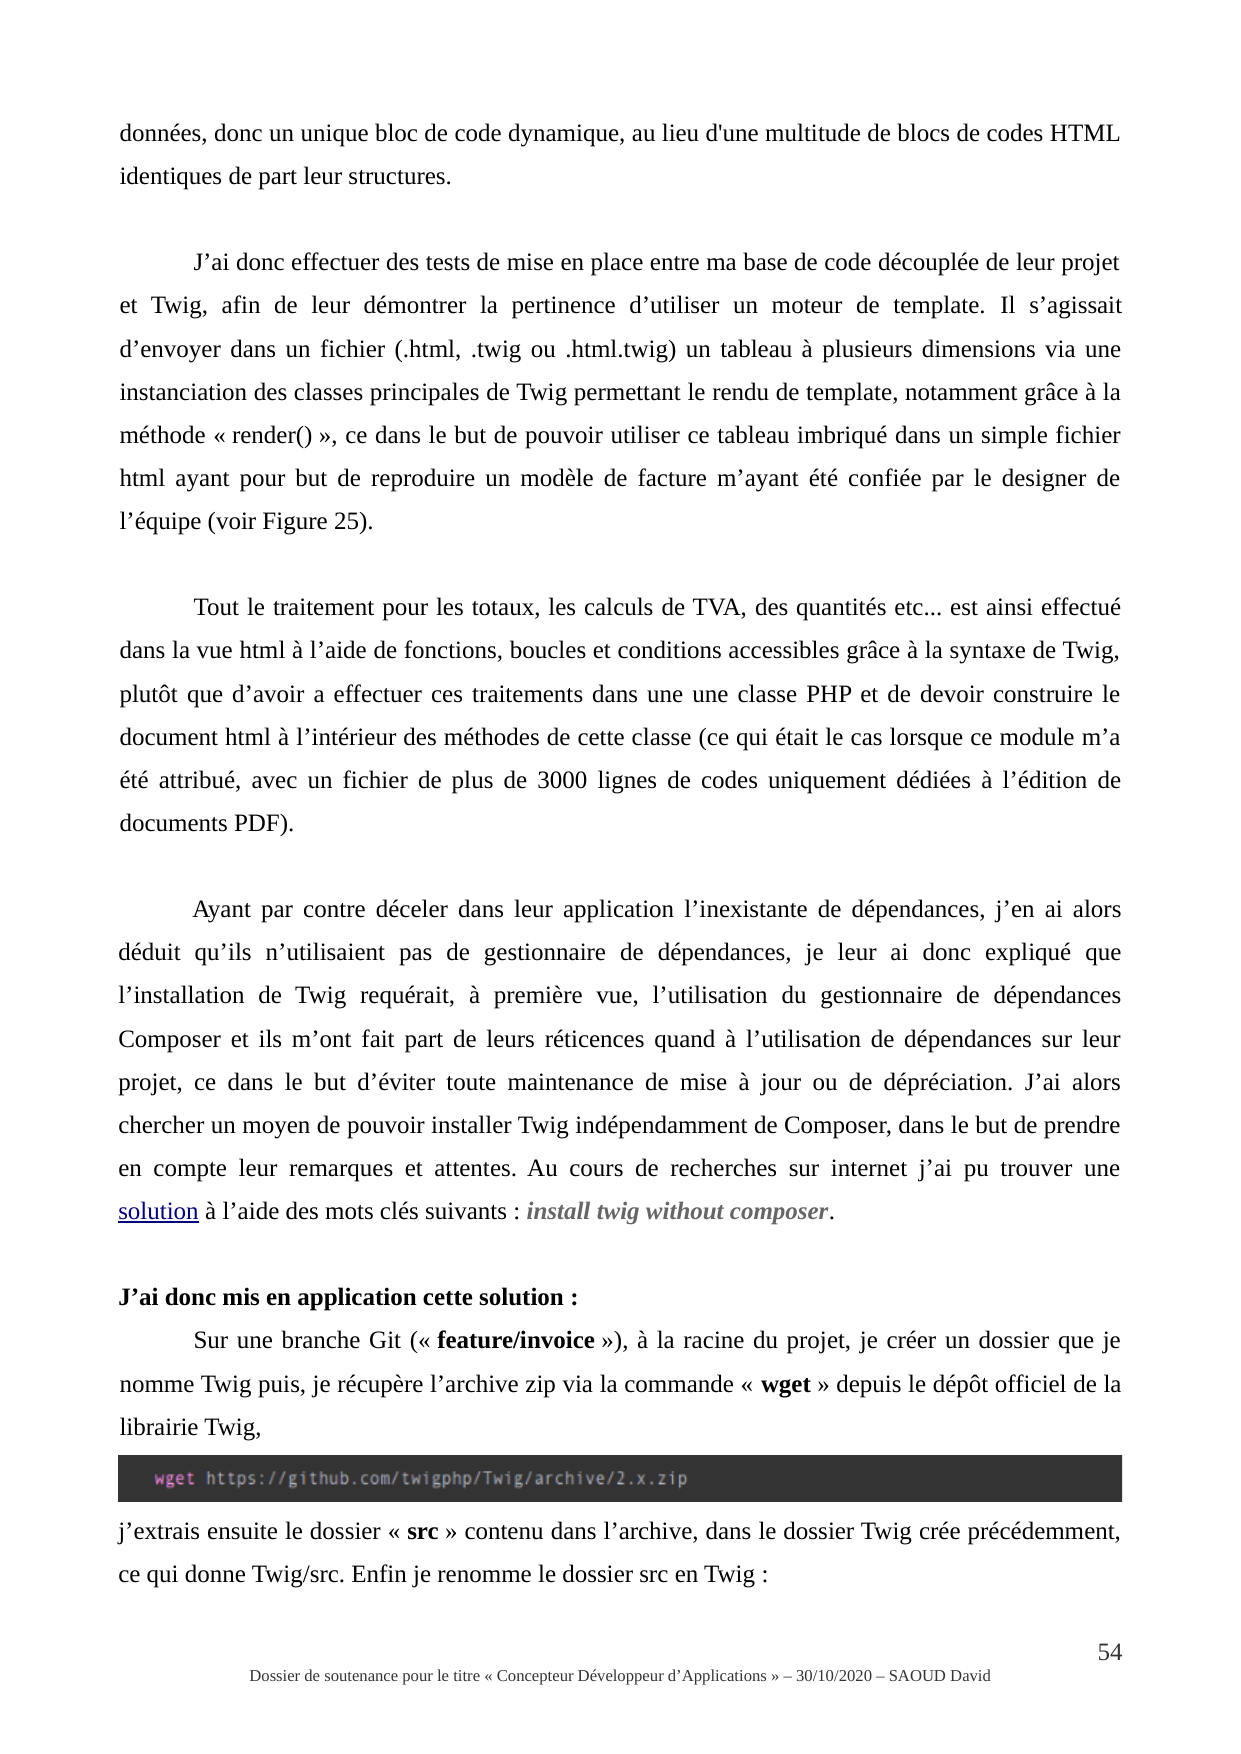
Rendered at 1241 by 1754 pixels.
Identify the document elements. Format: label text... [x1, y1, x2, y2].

text données, donc un unique bloc de code dynamique, au lieu d'une multitude de blocs de codes HTML identiques de part leur structures. [119, 118, 1122, 190]
text Sur une branche Git (« feature/invoice »), à la racine du projet, je créer un dossier que je nomme Twig puis, je récupère l’archive zip via la commande « wget » depuis le dépôt officiel de la librairie Twig, [119, 1326, 1122, 1441]
text J’ai donc effectuer des tests de mise en place entre ma base de code découplée de leur projet et Twig, afin de leur démontrer la pertinence d’utiliser un moteur de template. Il s’agissait d’envoyer dans un fichier (.html, .twig ou .html.twig) un tableau à plusieurs dimensions via une instanciation des classes principales de Twig permettant le rendu de template, notamment grâce à la méthode « render() », ce dans le but de pouvoir utiliser ce tableau imbriqué dans un simple fichier html ayant pour but de reproduire un modèle de facture m’ayant été confiée par le designer de l’équipe (voir Figure 25). [119, 247, 1122, 535]
text Ayant par contre déceler dans leur application l’inexistante de dépendances, j’en ai alors déduit qu’ils n’utilisaient pas de gestionnaire de dépendances, je leur ai donc expliqué que l’installation de Twig requérait, à première vue, l’utilisation du gestionnaire de dépendances Composer et ils m’ont fait part de leurs réticences quand à l’utilisation de dépendances sur leur projet, ce dans le but d’éviter toute maintenance de mise à jour ou de dépréciation. J’ai alors chercher un moyen de pouvoir installer Twig indépendamment de Composer, dans le but de prendre en compte leur remarques et attentes. Au cours de recherches sur internet j’ai pu trouver une solution à l’aide des mots clés suivants : install twig without composer. [118, 894, 1122, 1225]
picture [118, 1455, 1123, 1502]
text j’extrais ensuite le dossier « src » contenu dans l’archive, dans le dossier Twig crée précédemment, ce qui donne Twig/src. Enfin je renomme le dossier src en Twig : [118, 1502, 1122, 1588]
text Tout le traitement pour les totaux, les calculs de TVA, des quantités etc... est ainsi effectué dans la vue html à l’aide de fonctions, boucles et conditions accessibles grâce à la syntaxe de Twig, plutôt que d’avoir a effectuer ces traitements dans une une classe PHP et de devoir construire le document html à l’intérieur des méthodes de cette classe (ce qui était le cas lorsque ce module m’a été attribué, avec un fichier de plus de 3000 lignes de codes uniquement dédiées à l’édition de documents PDF). [119, 592, 1122, 837]
text J’ai donc mis en application cette solution : [118, 1282, 1122, 1311]
